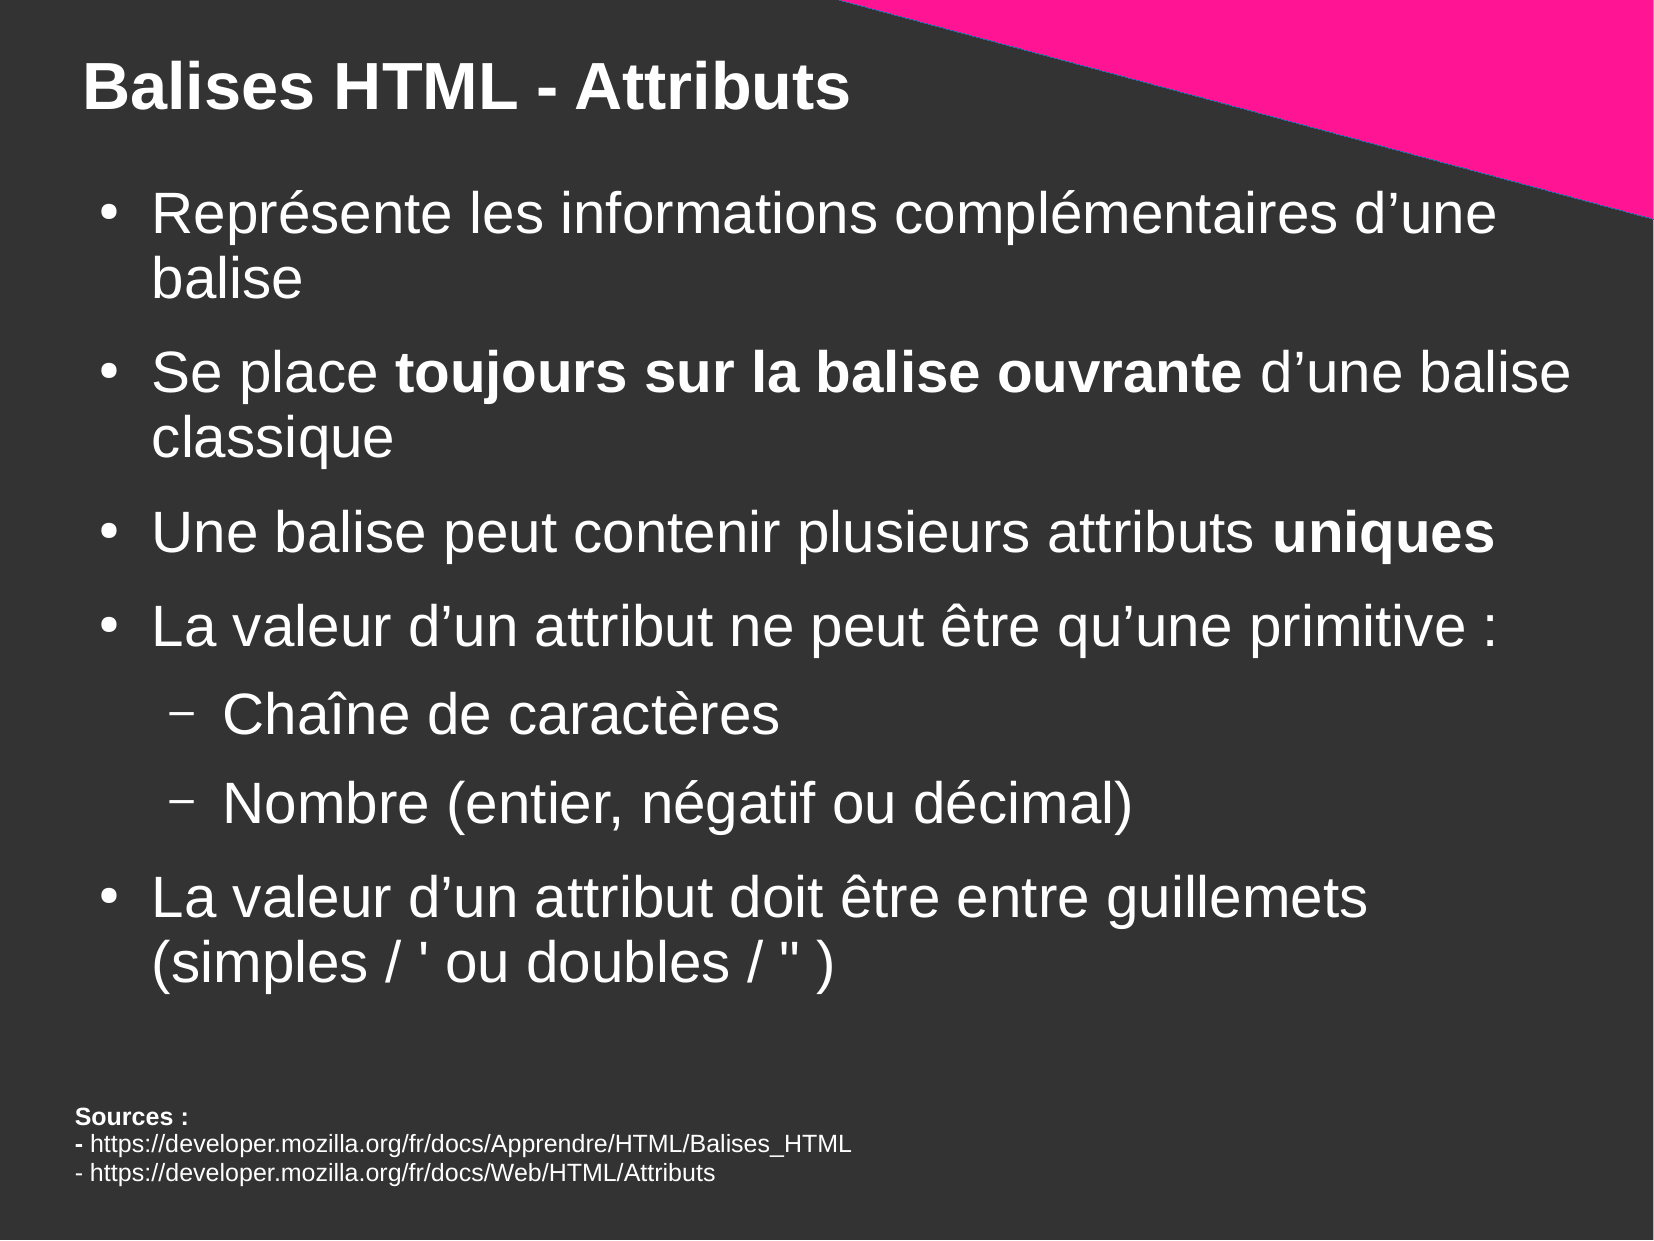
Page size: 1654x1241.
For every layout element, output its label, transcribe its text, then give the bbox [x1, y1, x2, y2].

list Représente les informations complémentaires d’une balise Se place toujours sur la balise ouvrante d’une balise classique Une balise peut contenir plusieurs attributs uniques La valeur d’un attribut ne peut être qu’une primitive : Chaîne de caractères Nombre (entier, négatif ou décimal) La valeur d’un attribut doit être entre guillemets (simples / ' ou doubles / " ) [80, 180, 1605, 1050]
text_box [839, 0, 1654, 220]
text_box Sources : - https://developer.mozilla.org/fr/docs/Apprendre/HTML/Balises_HTML - https://developer.mozilla.org/fr/docs/Web/HTML/Attributs [59, 1094, 1546, 1227]
title Balises HTML - Attributs [82, 49, 1571, 152]
